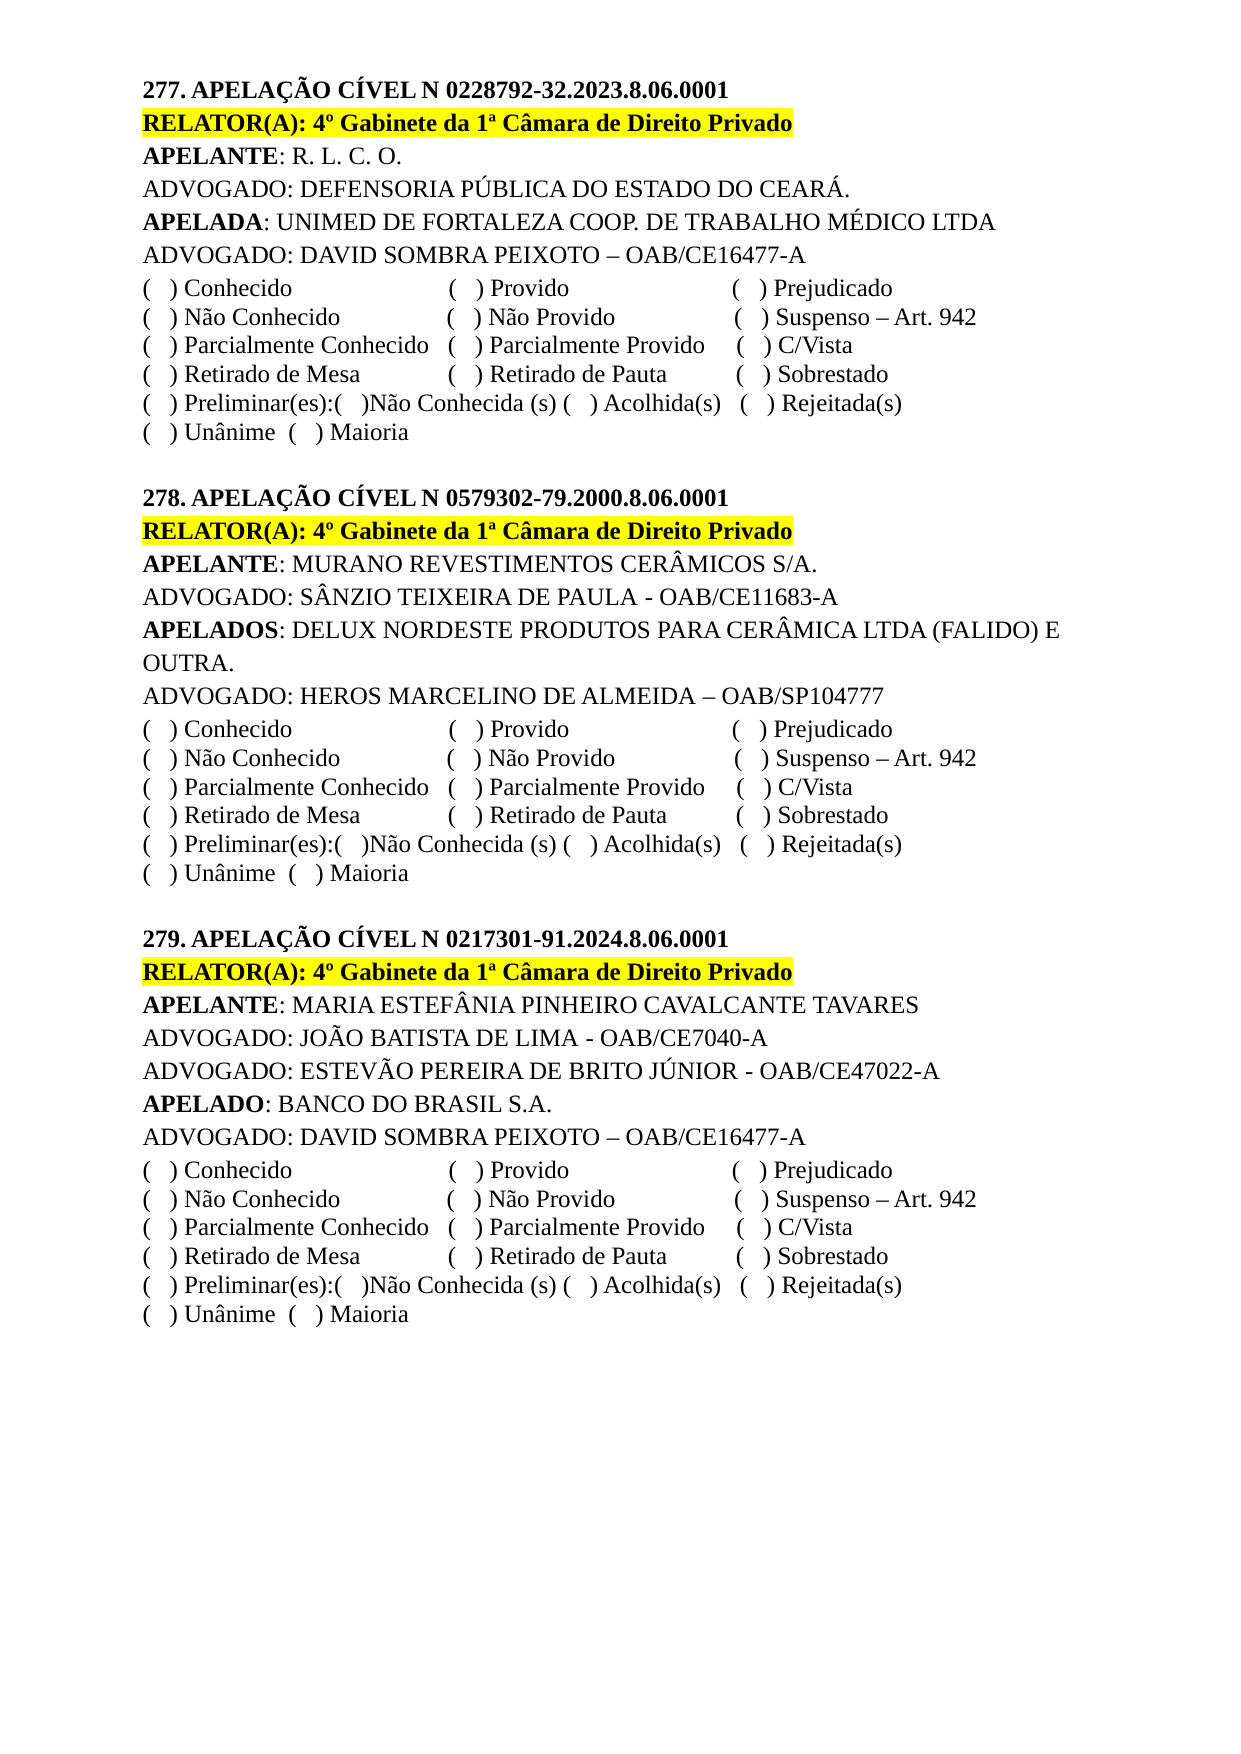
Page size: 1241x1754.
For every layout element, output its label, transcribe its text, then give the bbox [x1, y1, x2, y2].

text ( ) Não Conhecido ( ) Não Provido ( ) Suspenso – Art. 942 [142, 1184, 1158, 1212]
text ADVOGADO: DEFENSORIA PÚBLICA DO ESTADO DO CEARÁ. APELADA: UNIMED DE FORTALEZA COOP. DE TRABALHO MÉDICO LTDA ADVOGADO: DAVID SOMBRA PEIXOTO – OAB/CE16477-A [142, 174, 1141, 269]
text ( ) Não Conhecido ( ) Não Provido ( ) Suspenso – Art. 942 [142, 743, 1158, 772]
text ( ) Unânime ( ) Maioria 279. APELAÇÃO CÍVEL N 0217301-91.2024.8.06.0001 RELATOR(A): 4º Gabinete da 1ª Câmara de Direito Privado APELANTE: MARIA ESTEFÂNIA PINHEIRO CAVALCANTE TAVARES ADVOGADO: JOÃO BATISTA DE LIMA - OAB/CE7040-A ADVOGADO: ESTEVÃO PEREIRA DE BRITO JÚNIOR - OAB/CE47022-A APELADO: BANCO DO BRASIL S.A. ADVOGADO: DAVID SOMBRA PEIXOTO – OAB/CE16477-A [142, 858, 1141, 1151]
text ( ) Unânime ( ) Maioria [142, 1299, 1141, 1393]
text ( ) Preliminar(es):( )Não Conhecida (s) ( ) Acolhida(s) ( ) Rejeitada(s) [142, 829, 1158, 858]
text ( ) Não Conhecido ( ) Não Provido ( ) Suspenso – Art. 942 [142, 302, 1158, 331]
text ( ) Preliminar(es):( )Não Conhecida (s) ( ) Acolhida(s) ( ) Rejeitada(s) [142, 1270, 1158, 1299]
text ( ) Retirado de Mesa ( ) Retirado de Pauta ( ) Sobrestado [142, 1241, 1158, 1270]
text ( ) Retirado de Mesa ( ) Retirado de Pauta ( ) Sobrestado [142, 800, 1158, 829]
text ( ) Retirado de Mesa ( ) Retirado de Pauta ( ) Sobrestado [142, 359, 1158, 388]
text ( ) Conhecido ( ) Provido ( ) Prejudicado [142, 273, 1141, 302]
text ( ) Parcialmente Conhecido ( ) Parcialmente Provido ( ) C/Vista [142, 1212, 1158, 1241]
text ( ) Preliminar(es):( )Não Conhecida (s) ( ) Acolhida(s) ( ) Rejeitada(s) [142, 388, 1158, 417]
text ( ) Conhecido ( ) Provido ( ) Prejudicado [142, 714, 1141, 743]
text ( ) Unânime ( ) Maioria 278. APELAÇÃO CÍVEL N 0579302-79.2000.8.06.0001 RELATOR(A): 4º Gabinete da 1ª Câmara de Direito Privado APELANTE: MURANO REVESTIMENTOS CERÂMICOS S/A. ADVOGADO: SÂNZIO TEIXEIRA DE PAULA - OAB/CE11683-A APELADOS: DELUX NORDESTE PRODUTOS PARA CERÂMICA LTDA (FALIDO) E OUTRA. ADVOGADO: HEROS MARCELINO DE ALMEIDA – OAB/SP104777 [142, 417, 1141, 710]
text ( ) Parcialmente Conhecido ( ) Parcialmente Provido ( ) C/Vista [142, 772, 1158, 800]
text ( ) Parcialmente Conhecido ( ) Parcialmente Provido ( ) C/Vista [142, 331, 1158, 359]
text ( ) Conhecido ( ) Provido ( ) Prejudicado [142, 1155, 1141, 1184]
text 277. APELAÇÃO CÍVEL N 0228792-32.2023.8.06.0001 RELATOR(A): 4º Gabinete da 1ª Câmara de Direito Privado APELANTE: R. L. C. O. [142, 75, 1141, 170]
